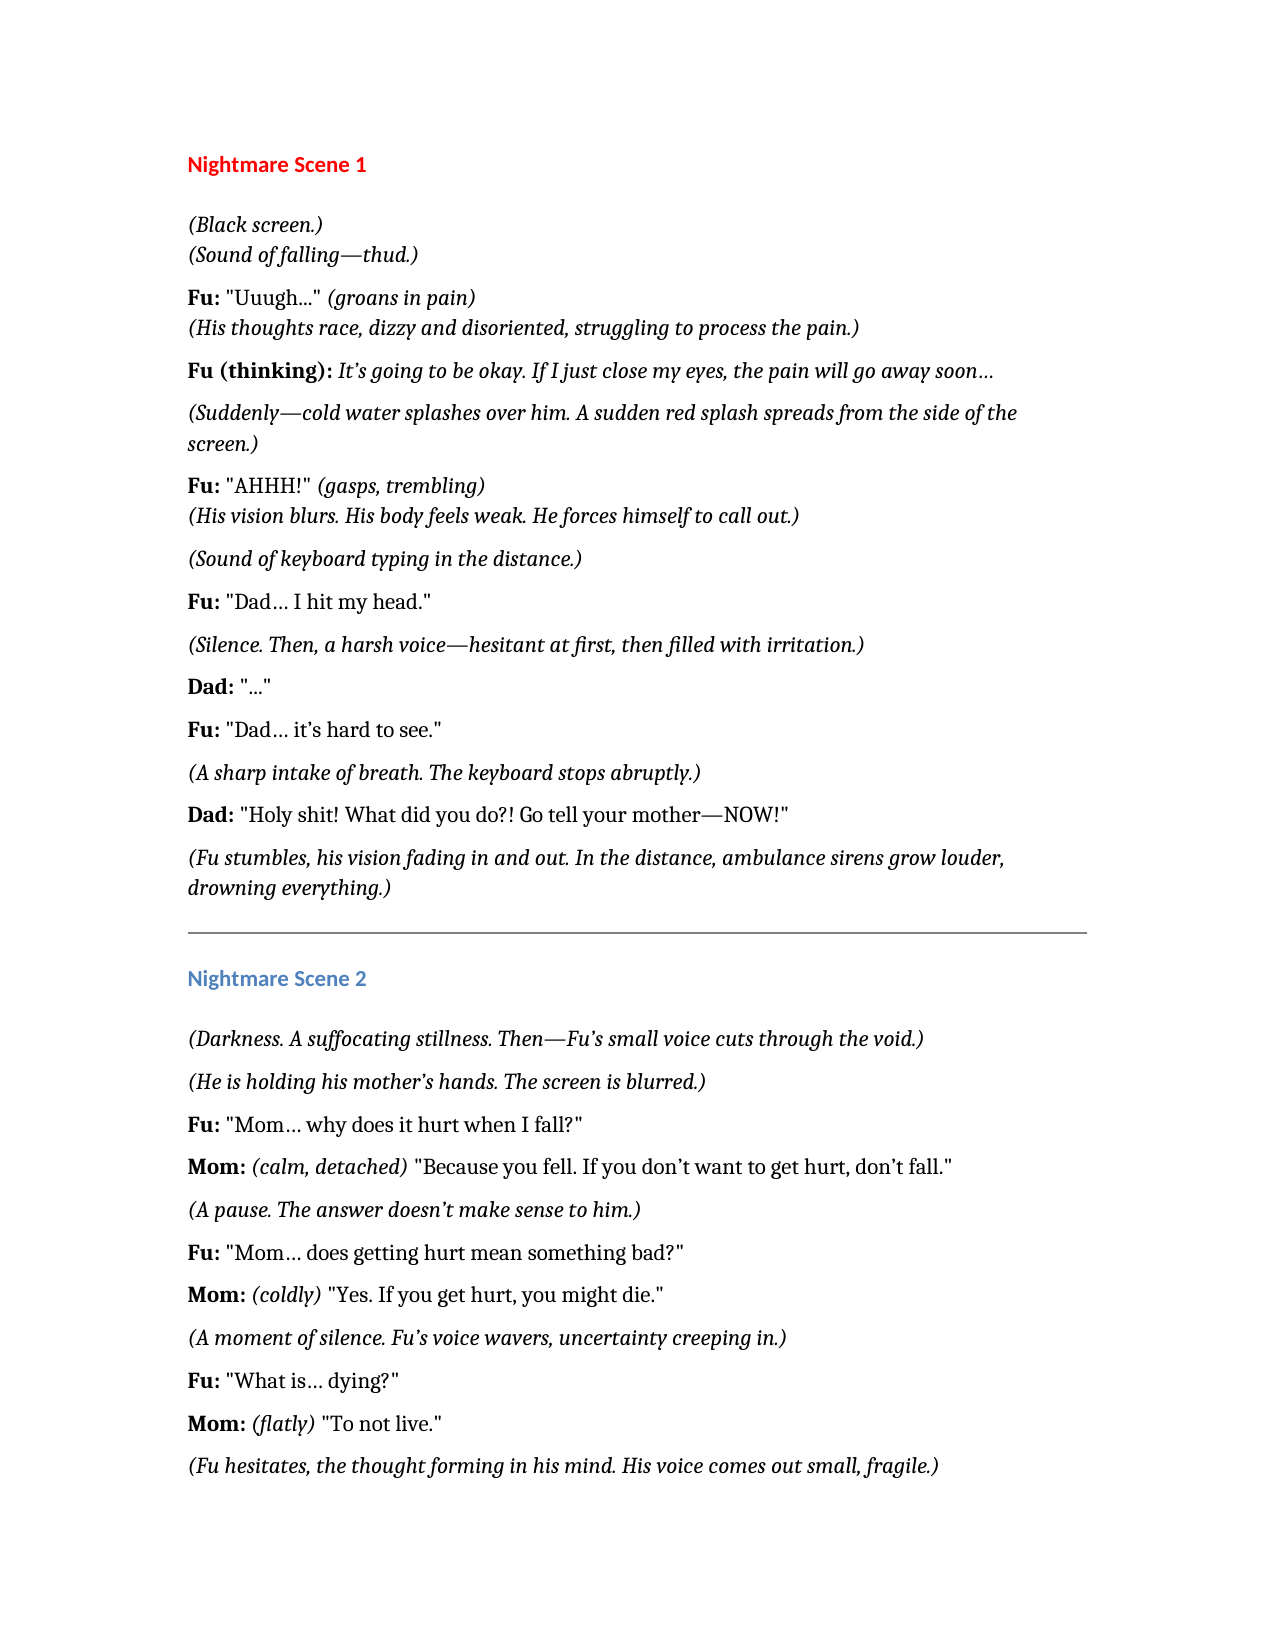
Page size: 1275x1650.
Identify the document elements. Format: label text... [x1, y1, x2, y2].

text (A sharp intake of breath. The keyboard stops abruptly.) [187, 759, 1087, 786]
text Fu: "Dad… I hit my head." [187, 589, 1087, 615]
text (Silence. Then, a harsh voice—hesitant at first, then filled with irritation.) [187, 631, 1087, 658]
text (He is holding his mother’s hands. The screen is blurred.) [187, 1069, 1087, 1095]
text Dad: "Holy shit! What did you do?! Go tell your mother—NOW!" [187, 802, 1087, 829]
text (A moment of silence. Fu’s voice wavers, uncertainty creeping in.) [187, 1325, 1087, 1351]
text (Fu hesitates, the thought forming in his mind. His voice comes out small, fragile.) [187, 1453, 1087, 1479]
text Mom: (flatly) "To not live." [187, 1410, 1087, 1437]
subtitle Nightmare Scene 2 [187, 964, 1087, 992]
text (A pause. The answer doesn’t make sense to him.) [187, 1197, 1087, 1223]
subtitle Nightmare Scene 1 [187, 150, 1087, 178]
text Mom: (calm, detached) "Because you fell. If you don’t want to get hurt, don’t fall." [187, 1154, 1087, 1180]
text Fu: "What is… dying?" [187, 1368, 1087, 1394]
text Fu: "AHHH!" (gasps, trembling) (His vision blurs. His body feels weak. He forces himself to call out.) [187, 473, 1087, 530]
text Fu: "Mom… why does it hurt when I fall?" [187, 1111, 1087, 1138]
text Fu: "Dad… it’s hard to see." [187, 717, 1087, 743]
text Dad: "..." [187, 674, 1087, 701]
text Fu: "Mom… does getting hurt mean something bad?" [187, 1239, 1087, 1266]
text Fu: "Uuugh..." (groans in pain) (His thoughts race, dizzy and disoriented, struggling to process the pain.) [187, 284, 1087, 341]
text Mom: (coldly) "Yes. If you get hurt, you might die." [187, 1282, 1087, 1308]
text (Fu stumbles, his vision fading in and out. In the distance, ambulance sirens grow louder, drowning everything.) [187, 845, 1087, 902]
text (Suddenly—cold water splashes over him. A sudden red splash spreads from the side of the screen.) [187, 400, 1087, 457]
text (Black screen.) (Sound of falling—thud.) [187, 212, 1087, 268]
text Fu (thinking): It’s going to be okay. If I just close my eyes, the pain will go away soon… [187, 357, 1087, 384]
text (Sound of keyboard typing in the distance.) [187, 546, 1087, 572]
text (Darkness. A suffocating stillness. Then—Fu’s small voice cuts through the void.) [187, 1026, 1087, 1052]
